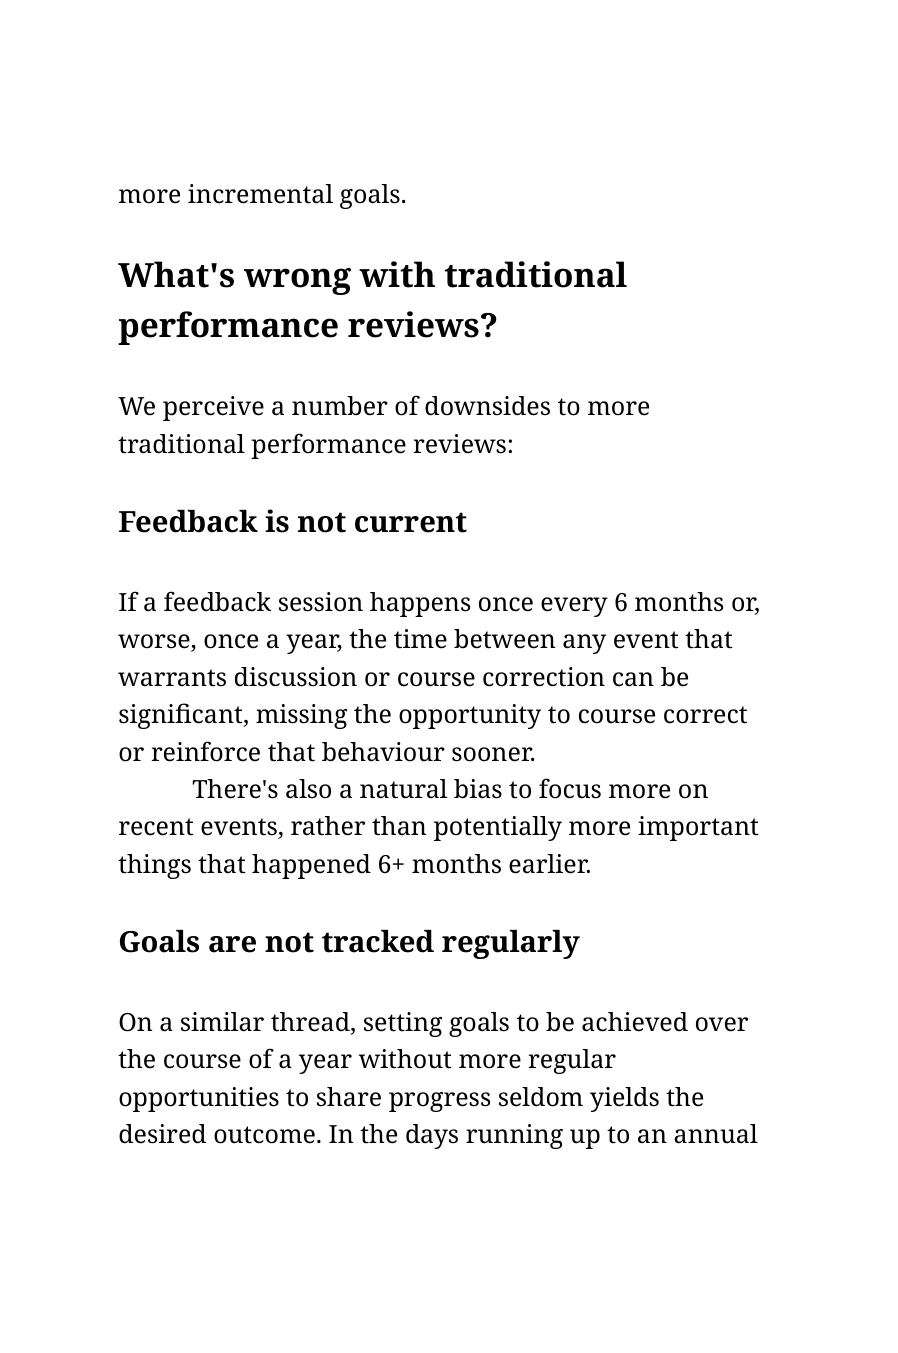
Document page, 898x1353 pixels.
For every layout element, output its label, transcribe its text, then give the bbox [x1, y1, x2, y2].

subtitle What's wrong with traditional performance reviews? [118, 252, 779, 347]
text more incremental goals. [118, 177, 779, 211]
subtitle Feedback is not current [118, 501, 779, 541]
subtitle Goals are not tracked regularly [118, 921, 779, 961]
text On a similar thread, setting goals to be achieved over the course of a year without more regular opportunities to share progress seldom yields the desired outcome. In the days running up to an annual [118, 1005, 779, 1151]
text There's also a natural bias to focus more on recent events, rather than potentially more important things that happened 6+ months earlier. [118, 772, 779, 881]
text If a feedback session happens once every 6 months or, worse, once a year, the time between any event that warrants discussion or course correction can be significant, missing the opportunity to course correct or reinforce that behaviour sooner. [118, 585, 779, 768]
text We perceive a number of downsides to more traditional performance reviews: [118, 389, 779, 461]
